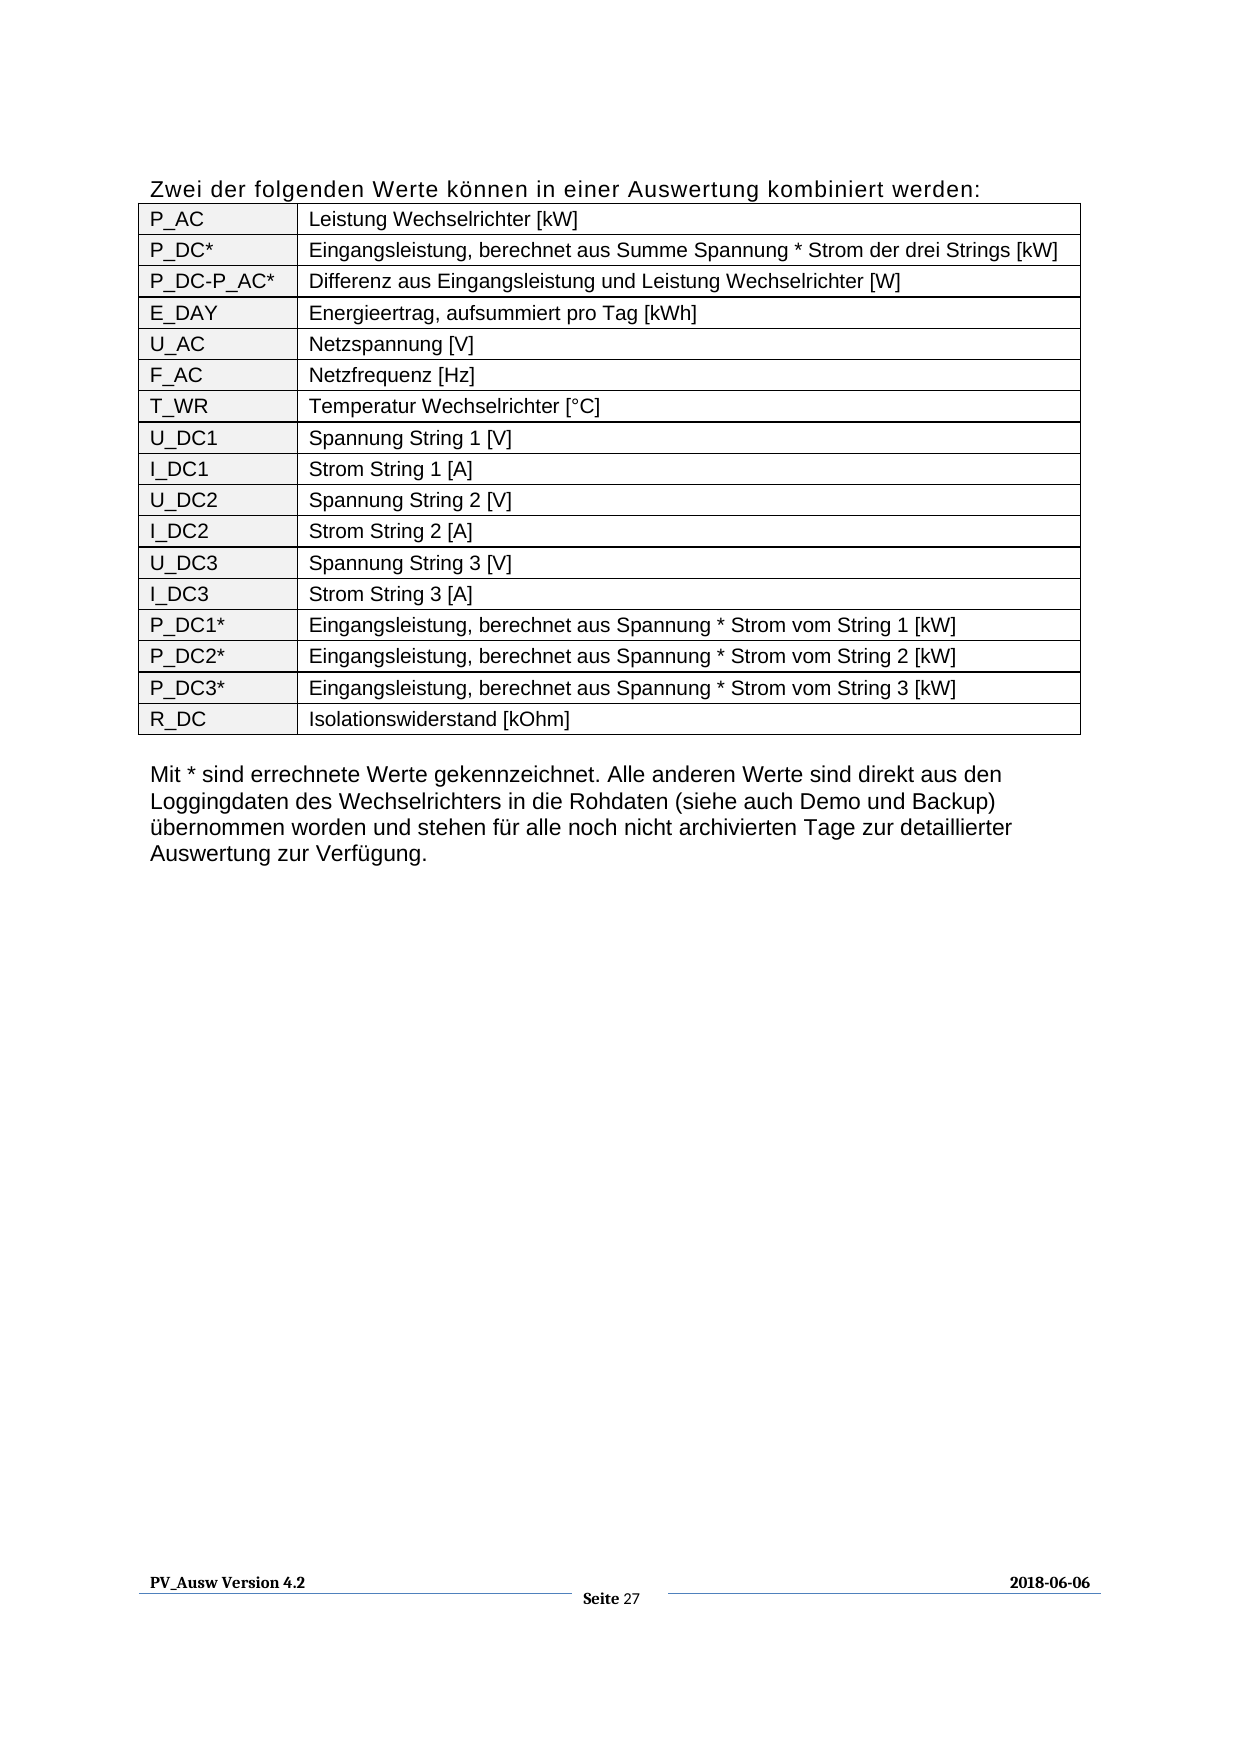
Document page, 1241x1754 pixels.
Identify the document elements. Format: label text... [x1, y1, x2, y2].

table_cell Spannung String 2 [V] [298, 485, 1080, 515]
table_cell Energieertrag, aufsummiert pro Tag [kWh] [298, 298, 1080, 328]
table_cell Strom String 2 [A] [298, 516, 1080, 546]
table_cell R_DC [139, 704, 297, 734]
table_cell Spannung String 1 [V] [298, 423, 1080, 453]
table_cell U_AC [139, 329, 297, 359]
text Zwei der folgenden Werte können in einer Auswertung kombiniert werden: [150, 176, 1090, 203]
table_cell Eingangsleistung, berechnet aus Summe Spannung * Strom der drei Strings [kW] [298, 235, 1080, 265]
table_cell U_DC2 [139, 485, 297, 515]
table_header Leistung Wechselrichter [kW] [298, 204, 1080, 234]
table_cell I_DC1 [139, 454, 297, 484]
table_cell U_DC3 [139, 548, 297, 578]
table_cell E_DAY [139, 298, 297, 328]
table_cell I_DC2 [139, 516, 297, 546]
table_header P_AC [139, 204, 297, 234]
table_cell Eingangsleistung, berechnet aus Spannung * Strom vom String 2 [kW] [298, 641, 1080, 671]
table_cell Temperatur Wechselrichter [°C] [298, 391, 1080, 421]
table_cell Eingangsleistung, berechnet aus Spannung * Strom vom String 3 [kW] [298, 673, 1080, 703]
table_cell Netzspannung [V] [298, 329, 1080, 359]
table_cell T_WR [139, 391, 297, 421]
table_cell I_DC3 [139, 579, 297, 609]
table_cell Strom String 3 [A] [298, 579, 1080, 609]
table_cell P_DC3* [139, 673, 297, 703]
table_cell P_DC-P_AC* [139, 266, 297, 296]
table_cell Strom String 1 [A] [298, 454, 1080, 484]
table_cell U_DC1 [139, 423, 297, 453]
table_cell Eingangsleistung, berechnet aus Spannung * Strom vom String 1 [kW] [298, 610, 1080, 640]
table_cell Spannung String 3 [V] [298, 548, 1080, 578]
table_cell Isolationswiderstand [kOhm] [298, 704, 1080, 734]
table_cell P_DC2* [139, 641, 297, 671]
table_cell F_AC [139, 360, 297, 390]
text Mit * sind errechnete Werte gekennzeichnet. Alle anderen Werte sind direkt aus den Loggingdaten des Wechselrichters in die Rohdaten (siehe auch Demo und Backup) übernommen worden und stehen für alle noch nicht archivierten Tage zur detaillierter Auswertung zur Verfügung. [150, 761, 1090, 867]
table_cell Differenz aus Eingangsleistung und Leistung Wechselrichter [W] [298, 266, 1080, 296]
table_cell P_DC1* [139, 610, 297, 640]
table_cell Netzfrequenz [Hz] [298, 360, 1080, 390]
table_cell P_DC* [139, 235, 297, 265]
